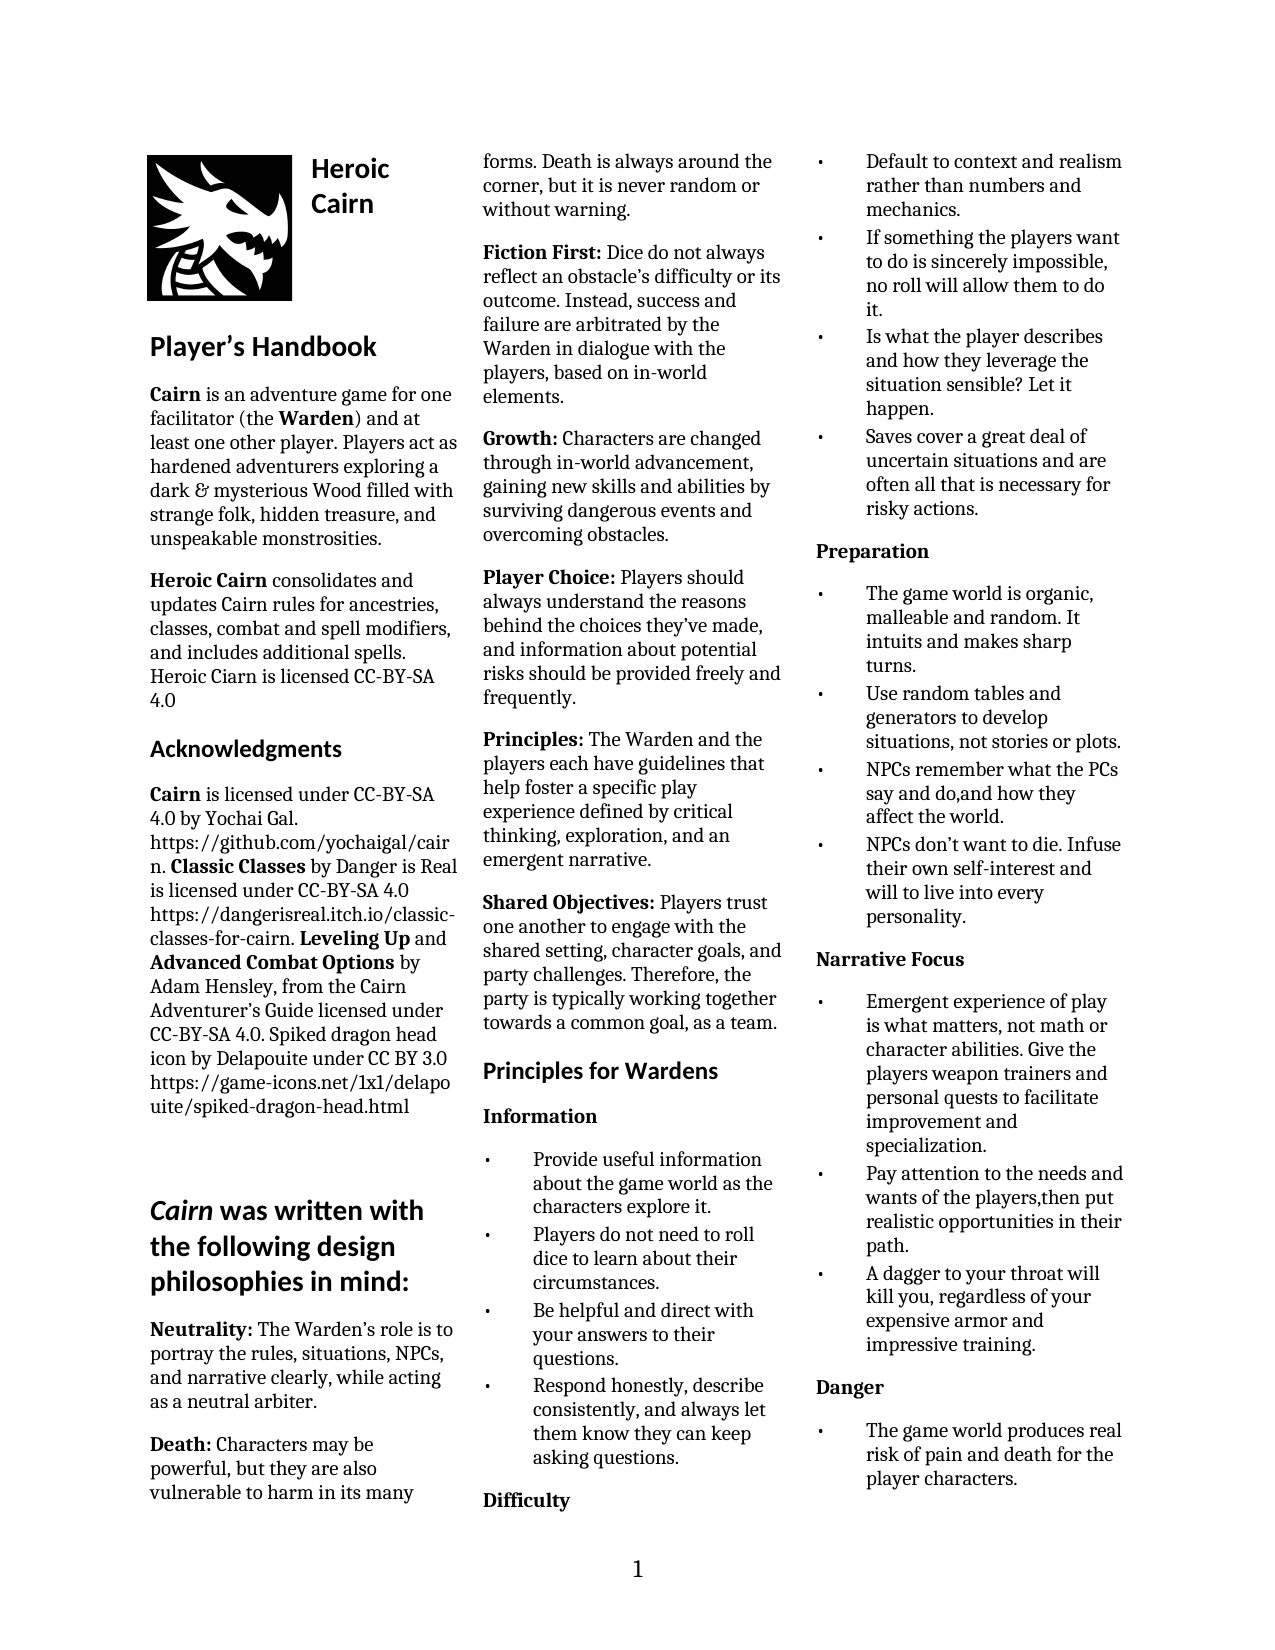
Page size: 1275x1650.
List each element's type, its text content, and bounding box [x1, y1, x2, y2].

text Danger [816, 1376, 1125, 1400]
text Information [483, 1104, 792, 1128]
list Saves cover a great deal of uncertain situations and are often all that is necessary for risky actions. [816, 425, 1125, 521]
subtitle Acknowledgments [150, 733, 459, 764]
text Fiction First: Dice do not always reflect an obstacle’s difficulty or its outcome. Instead, success and failure are arbitrated by the Warden in dialogue with the players, based on in-world elements. [483, 241, 792, 408]
subtitle Cairn was written with the following design philosophies in mind: [150, 1192, 459, 1299]
text forms. Death is always around the corner, but it is never random or without warning. [483, 150, 792, 222]
text Growth: Characters are changed through in-world advancement, gaining new skills and abilities by surviving dangerous events and overcoming obstacles. [483, 427, 792, 547]
text Narrative Focus [816, 947, 1125, 971]
text Heroic Cairn consolidates and updates Cairn rules for ancestries, classes, combat and spell modifiers, and includes additional spells. Heroic Ciarn is licensed CC-BY-SA 4.0 [150, 569, 459, 713]
list Default to context and realism rather than numbers and mechanics. [816, 150, 1125, 222]
list Pay attention to the needs and wants of the players,then put realistic opportunities in their path. [816, 1162, 1125, 1257]
text Player Choice: Players should always understand the reasons behind the choices they’ve made, and information about potential risks should be provided freely and frequently. [483, 566, 792, 709]
text Principles: The Warden and the players each have guidelines that help foster a specific play experience defined by critical thinking, exploration, and an emergent narrative. [483, 728, 792, 872]
text Difficulty [483, 1489, 792, 1513]
list Is what the player describes and how they leverage the situation sensible? Let it happen. [816, 325, 1125, 421]
text Cairn is licensed under CC-BY-SA 4.0 by Yochai Gal. https://github.com/yochaigal/cairn. Classic Classes by Danger is Real is licensed under CC-BY-SA 4.0 https://dangerisreal.itch.io/classic-classes-for-cairn. Leveling Up and Advanced Combat Options by Adam Hensley, from the Cairn Adventurer’s Guide licensed under CC-BY-SA 4.0. Spiked dragon head icon by Delapouite under CC BY 3.0 https://game-icons.net/1x1/delapouite/spiked-dragon-head.html [150, 783, 459, 1142]
list A dagger to your throat will kill you, regardless of your expensive armor and impressive training. [816, 1261, 1125, 1357]
list Players do not need to roll dice to learn about their circumstances. [483, 1223, 792, 1295]
text Preparation [816, 539, 1125, 563]
text Shared Objectives: Players trust one another to engage with the shared setting, character goals, and party challenges. Therefore, the party is typically working together towards a common goal, as a team. [483, 891, 792, 1034]
text Death: Characters may be powerful, but they are also vulnerable to harm in its many [150, 1432, 459, 1504]
list NPCs remember what the PCs say and do,and how they affect the world. [816, 757, 1125, 829]
subtitle Principles for Wardens [483, 1055, 792, 1086]
subtitle Heroic Cairn [150, 150, 459, 221]
text Cairn is an adventure game for one facilitator (the Warden) and at least one other player. Players act as hardened adventurers exploring a dark & mysterious Wood filled with strange folk, hidden treasure, and unspeakable monstrosities. [150, 382, 459, 550]
subtitle Player’s Handbook [150, 328, 459, 364]
list Provide useful information about the game world as the characters explore it. [483, 1147, 792, 1219]
picture [147, 155, 293, 301]
list The game world produces real risk of pain and death for the player characters. [816, 1418, 1125, 1490]
list The game world is organic, malleable and random. It intuits and makes sharp turns. [816, 582, 1125, 678]
list NPCs don’t want to die. Infuse their own self-interest and will to live into every personality. [816, 833, 1125, 929]
list Emergent experience of play is what matters, not math or character abilities. Give the players weapon trainers and personal quests to facilitate improvement and specialization. [816, 990, 1125, 1158]
list Be helpful and direct with your answers to their questions. [483, 1298, 792, 1370]
list Respond honestly, describe consistently, and always let them know they can keep asking questions. [483, 1374, 792, 1470]
text Neutrality: The Warden’s role is to portray the rules, situations, NPCs, and narrative clearly, while acting as a neutral arbiter. [150, 1318, 459, 1414]
list If something the players want to do is sincerely impossible, no roll will allow them to do it. [816, 226, 1125, 321]
list Use random tables and generators to develop situations, not stories or plots. [816, 682, 1125, 753]
